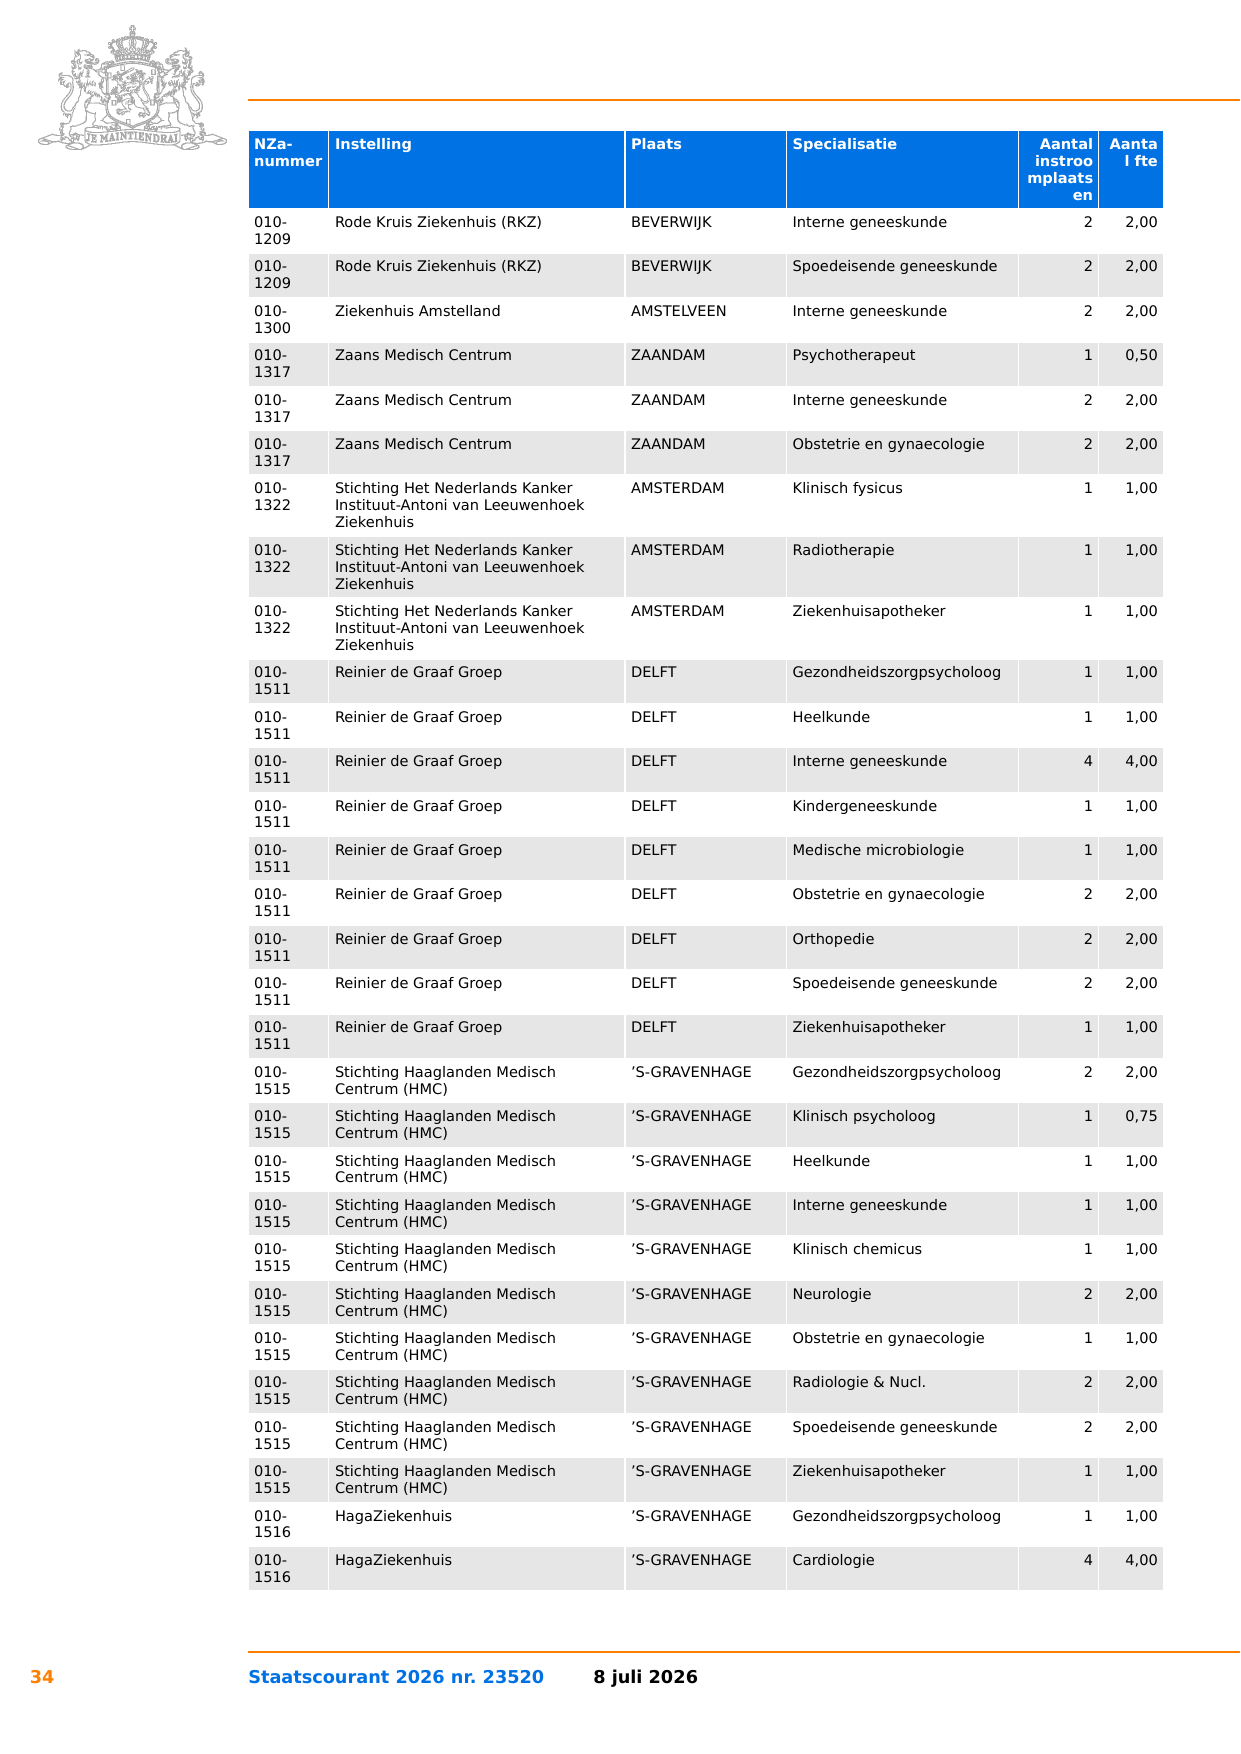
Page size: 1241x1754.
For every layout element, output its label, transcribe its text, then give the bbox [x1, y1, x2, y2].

table_cell Stichting Haaglanden Medisch Centrum (HMC) [329, 1458, 624, 1502]
table_header Aantal fte [1099, 131, 1163, 208]
table_cell Ziekenhuisapotheker [787, 598, 1018, 658]
table_cell Stichting Haaglanden Medisch Centrum (HMC) [329, 1148, 624, 1191]
table_cell 1,00 [1099, 598, 1163, 658]
table_cell Radiotherapie [787, 537, 1018, 597]
table_cell 1,00 [1099, 1325, 1163, 1368]
table_cell 2,00 [1099, 254, 1163, 297]
table_cell 1 [1019, 837, 1098, 880]
table_cell DELFT [626, 926, 786, 969]
table_cell 1 [1019, 1148, 1098, 1191]
table_cell 2,00 [1099, 387, 1163, 430]
table_cell 2,00 [1099, 1059, 1163, 1102]
table_cell Stichting Haaglanden Medisch Centrum (HMC) [329, 1370, 624, 1413]
table_cell 2 [1019, 1414, 1098, 1457]
table_cell ZAANDAM [626, 387, 786, 430]
table_cell 010-1516 [249, 1503, 328, 1546]
table_cell Stichting Het Nederlands Kanker Instituut-Antoni van Leeuwenhoek Ziekenhuis [329, 476, 624, 536]
table_header Aantal instroomplaatsen [1019, 131, 1098, 208]
table_cell Reinier de Graaf Groep [329, 970, 624, 1013]
table_cell BEVERWIJK [626, 209, 786, 253]
table_cell Stichting Haaglanden Medisch Centrum (HMC) [329, 1236, 624, 1280]
table_cell 010-1511 [249, 1015, 328, 1058]
table_cell 010-1511 [249, 837, 328, 880]
table_cell Spoedeisende geneeskunde [787, 970, 1018, 1013]
table_cell 2 [1019, 926, 1098, 969]
table_cell 1,00 [1099, 1015, 1163, 1058]
table_cell Zaans Medisch Centrum [329, 343, 624, 386]
table_cell 010-1317 [249, 387, 328, 430]
table_cell ’S-GRAVENHAGE [626, 1503, 786, 1546]
table_cell Interne geneeskunde [787, 1192, 1018, 1235]
table_cell HagaZiekenhuis [329, 1547, 624, 1590]
table_cell 0,75 [1099, 1103, 1163, 1147]
table_cell 1 [1019, 1503, 1098, 1546]
table_cell 010-1322 [249, 537, 328, 597]
table_cell 1,00 [1099, 1148, 1163, 1191]
table_cell Stichting Haaglanden Medisch Centrum (HMC) [329, 1059, 624, 1102]
table_cell Kindergeneeskunde [787, 793, 1018, 836]
table_cell 2,00 [1099, 970, 1163, 1013]
table_cell 1 [1019, 476, 1098, 536]
table_cell 1,00 [1099, 1236, 1163, 1280]
table_cell 1,00 [1099, 476, 1163, 536]
table_cell Interne geneeskunde [787, 387, 1018, 430]
table_cell 010-1511 [249, 926, 328, 969]
table_cell DELFT [626, 1015, 786, 1058]
table_cell ’S-GRAVENHAGE [626, 1236, 786, 1280]
table_cell 2,00 [1099, 298, 1163, 341]
table_cell Reinier de Graaf Groep [329, 881, 624, 925]
table_cell 2,00 [1099, 1370, 1163, 1413]
table_cell AMSTELVEEN [626, 298, 786, 341]
table_cell ’S-GRAVENHAGE [626, 1281, 786, 1324]
table_cell ’S-GRAVENHAGE [626, 1547, 786, 1590]
table_cell Klinisch fysicus [787, 476, 1018, 536]
table_cell Stichting Haaglanden Medisch Centrum (HMC) [329, 1103, 624, 1147]
table_cell 010-1515 [249, 1370, 328, 1413]
table_cell 1,00 [1099, 660, 1163, 703]
table_cell AMSTERDAM [626, 598, 786, 658]
table_cell 1 [1019, 793, 1098, 836]
table_cell 2,00 [1099, 1281, 1163, 1324]
table_cell 2 [1019, 431, 1098, 474]
table_cell DELFT [626, 837, 786, 880]
table_cell DELFT [626, 704, 786, 747]
table_cell Reinier de Graaf Groep [329, 926, 624, 969]
table_cell BEVERWIJK [626, 254, 786, 297]
table_cell 010-1511 [249, 881, 328, 925]
table_cell 4,00 [1099, 748, 1163, 792]
table_cell Heelkunde [787, 704, 1018, 747]
table_cell 4,00 [1099, 1547, 1163, 1590]
table_cell 2,00 [1099, 881, 1163, 925]
table_cell Radiologie & Nucl. [787, 1370, 1018, 1413]
table_cell Spoedeisende geneeskunde [787, 254, 1018, 297]
table_cell Orthopedie [787, 926, 1018, 969]
table_cell Stichting Haaglanden Medisch Centrum (HMC) [329, 1281, 624, 1324]
table_cell 010-1317 [249, 431, 328, 474]
table_cell Stichting Haaglanden Medisch Centrum (HMC) [329, 1192, 624, 1235]
table_cell 010-1209 [249, 209, 328, 253]
table_cell 010-1515 [249, 1414, 328, 1457]
table_cell ’S-GRAVENHAGE [626, 1325, 786, 1368]
table_cell 010-1209 [249, 254, 328, 297]
table_cell 1,00 [1099, 793, 1163, 836]
table_cell DELFT [626, 660, 786, 703]
table_cell 1 [1019, 1325, 1098, 1368]
table_cell ’S-GRAVENHAGE [626, 1103, 786, 1147]
table_cell 0,50 [1099, 343, 1163, 386]
table_cell 1 [1019, 1015, 1098, 1058]
table_cell 1 [1019, 1458, 1098, 1502]
table_cell 1 [1019, 537, 1098, 597]
table_cell 2,00 [1099, 926, 1163, 969]
table_cell Rode Kruis Ziekenhuis (RKZ) [329, 209, 624, 253]
table_cell 010-1317 [249, 343, 328, 386]
table_cell Ziekenhuisapotheker [787, 1458, 1018, 1502]
table_cell 1 [1019, 343, 1098, 386]
table_cell Obstetrie en gynaecologie [787, 431, 1018, 474]
table_cell 2 [1019, 1370, 1098, 1413]
table_cell Cardiologie [787, 1547, 1018, 1590]
table_cell 010-1511 [249, 748, 328, 792]
table_cell 010-1511 [249, 660, 328, 703]
table_header Instelling [329, 131, 624, 208]
table_cell Gezondheidszorgpsycholoog [787, 1059, 1018, 1102]
table_cell Heelkunde [787, 1148, 1018, 1191]
table_cell Psychotherapeut [787, 343, 1018, 386]
table_cell 2 [1019, 298, 1098, 341]
table_cell ’S-GRAVENHAGE [626, 1458, 786, 1502]
table_cell 1,00 [1099, 1192, 1163, 1235]
table_cell 010-1515 [249, 1148, 328, 1191]
table_cell Stichting Het Nederlands Kanker Instituut-Antoni van Leeuwenhoek Ziekenhuis [329, 598, 624, 658]
table_cell 4 [1019, 748, 1098, 792]
table_cell 2 [1019, 1059, 1098, 1102]
table_cell Reinier de Graaf Groep [329, 660, 624, 703]
table_cell Obstetrie en gynaecologie [787, 881, 1018, 925]
table_cell DELFT [626, 793, 786, 836]
table_cell Gezondheidszorgpsycholoog [787, 1503, 1018, 1546]
table_cell 010-1511 [249, 793, 328, 836]
table_cell DELFT [626, 881, 786, 925]
table_cell 010-1515 [249, 1059, 328, 1102]
table_cell 010-1322 [249, 598, 328, 658]
table_cell ’S-GRAVENHAGE [626, 1414, 786, 1457]
table_header Specialisatie [787, 131, 1018, 208]
table_cell ’S-GRAVENHAGE [626, 1148, 786, 1191]
table_cell Zaans Medisch Centrum [329, 387, 624, 430]
table_cell Interne geneeskunde [787, 748, 1018, 792]
table_cell ’S-GRAVENHAGE [626, 1370, 786, 1413]
table_cell Obstetrie en gynaecologie [787, 1325, 1018, 1368]
table_cell 010-1300 [249, 298, 328, 341]
table_cell Ziekenhuis Amstelland [329, 298, 624, 341]
table_cell 2 [1019, 209, 1098, 253]
table_cell 2,00 [1099, 209, 1163, 253]
table_cell 1 [1019, 1236, 1098, 1280]
table_cell AMSTERDAM [626, 476, 786, 536]
table_cell Stichting Het Nederlands Kanker Instituut-Antoni van Leeuwenhoek Ziekenhuis [329, 537, 624, 597]
table_cell 010-1322 [249, 476, 328, 536]
table_cell Klinisch chemicus [787, 1236, 1018, 1280]
table_cell 1,00 [1099, 537, 1163, 597]
table_cell Reinier de Graaf Groep [329, 704, 624, 747]
table_cell DELFT [626, 970, 786, 1013]
table_cell 1 [1019, 1192, 1098, 1235]
table_cell HagaZiekenhuis [329, 1503, 624, 1546]
table_cell Neurologie [787, 1281, 1018, 1324]
table_header NZa-nummer [249, 131, 328, 208]
table_cell 1 [1019, 660, 1098, 703]
table_cell Reinier de Graaf Groep [329, 793, 624, 836]
table_cell ZAANDAM [626, 431, 786, 474]
table_cell 2,00 [1099, 1414, 1163, 1457]
table_header Plaats [626, 131, 786, 208]
table_cell 010-1515 [249, 1236, 328, 1280]
table_cell Zaans Medisch Centrum [329, 431, 624, 474]
table_cell Interne geneeskunde [787, 209, 1018, 253]
table_cell 1,00 [1099, 704, 1163, 747]
table_cell ’S-GRAVENHAGE [626, 1059, 786, 1102]
table_cell Reinier de Graaf Groep [329, 1015, 624, 1058]
table_cell Stichting Haaglanden Medisch Centrum (HMC) [329, 1414, 624, 1457]
table_cell 010-1515 [249, 1325, 328, 1368]
picture [38, 25, 227, 150]
table_cell Interne geneeskunde [787, 298, 1018, 341]
table_cell 010-1515 [249, 1458, 328, 1502]
table_cell 010-1515 [249, 1281, 328, 1324]
table_cell 010-1511 [249, 704, 328, 747]
table_cell Reinier de Graaf Groep [329, 837, 624, 880]
table_cell Gezondheidszorgpsycholoog [787, 660, 1018, 703]
table_cell 1 [1019, 1103, 1098, 1147]
table_cell 2 [1019, 254, 1098, 297]
table_cell ZAANDAM [626, 343, 786, 386]
table_cell 010-1516 [249, 1547, 328, 1590]
table_cell AMSTERDAM [626, 537, 786, 597]
table_cell 1 [1019, 598, 1098, 658]
table_cell Ziekenhuisapotheker [787, 1015, 1018, 1058]
table_cell 2 [1019, 1281, 1098, 1324]
table_cell 010-1511 [249, 970, 328, 1013]
table_cell 1,00 [1099, 1458, 1163, 1502]
table_cell 1 [1019, 704, 1098, 747]
table_cell 010-1515 [249, 1103, 328, 1147]
table_cell Reinier de Graaf Groep [329, 748, 624, 792]
table_cell 2,00 [1099, 431, 1163, 474]
table_cell Medische microbiologie [787, 837, 1018, 880]
table_cell 2 [1019, 881, 1098, 925]
table_cell 2 [1019, 970, 1098, 1013]
table_cell 2 [1019, 387, 1098, 430]
table_cell Spoedeisende geneeskunde [787, 1414, 1018, 1457]
table_cell Stichting Haaglanden Medisch Centrum (HMC) [329, 1325, 624, 1368]
table_cell 1,00 [1099, 1503, 1163, 1546]
table_cell ’S-GRAVENHAGE [626, 1192, 786, 1235]
table_cell DELFT [626, 748, 786, 792]
table_cell 1,00 [1099, 837, 1163, 880]
table_cell Rode Kruis Ziekenhuis (RKZ) [329, 254, 624, 297]
table_cell Klinisch psycholoog [787, 1103, 1018, 1147]
table_cell 4 [1019, 1547, 1098, 1590]
table_cell 010-1515 [249, 1192, 328, 1235]
